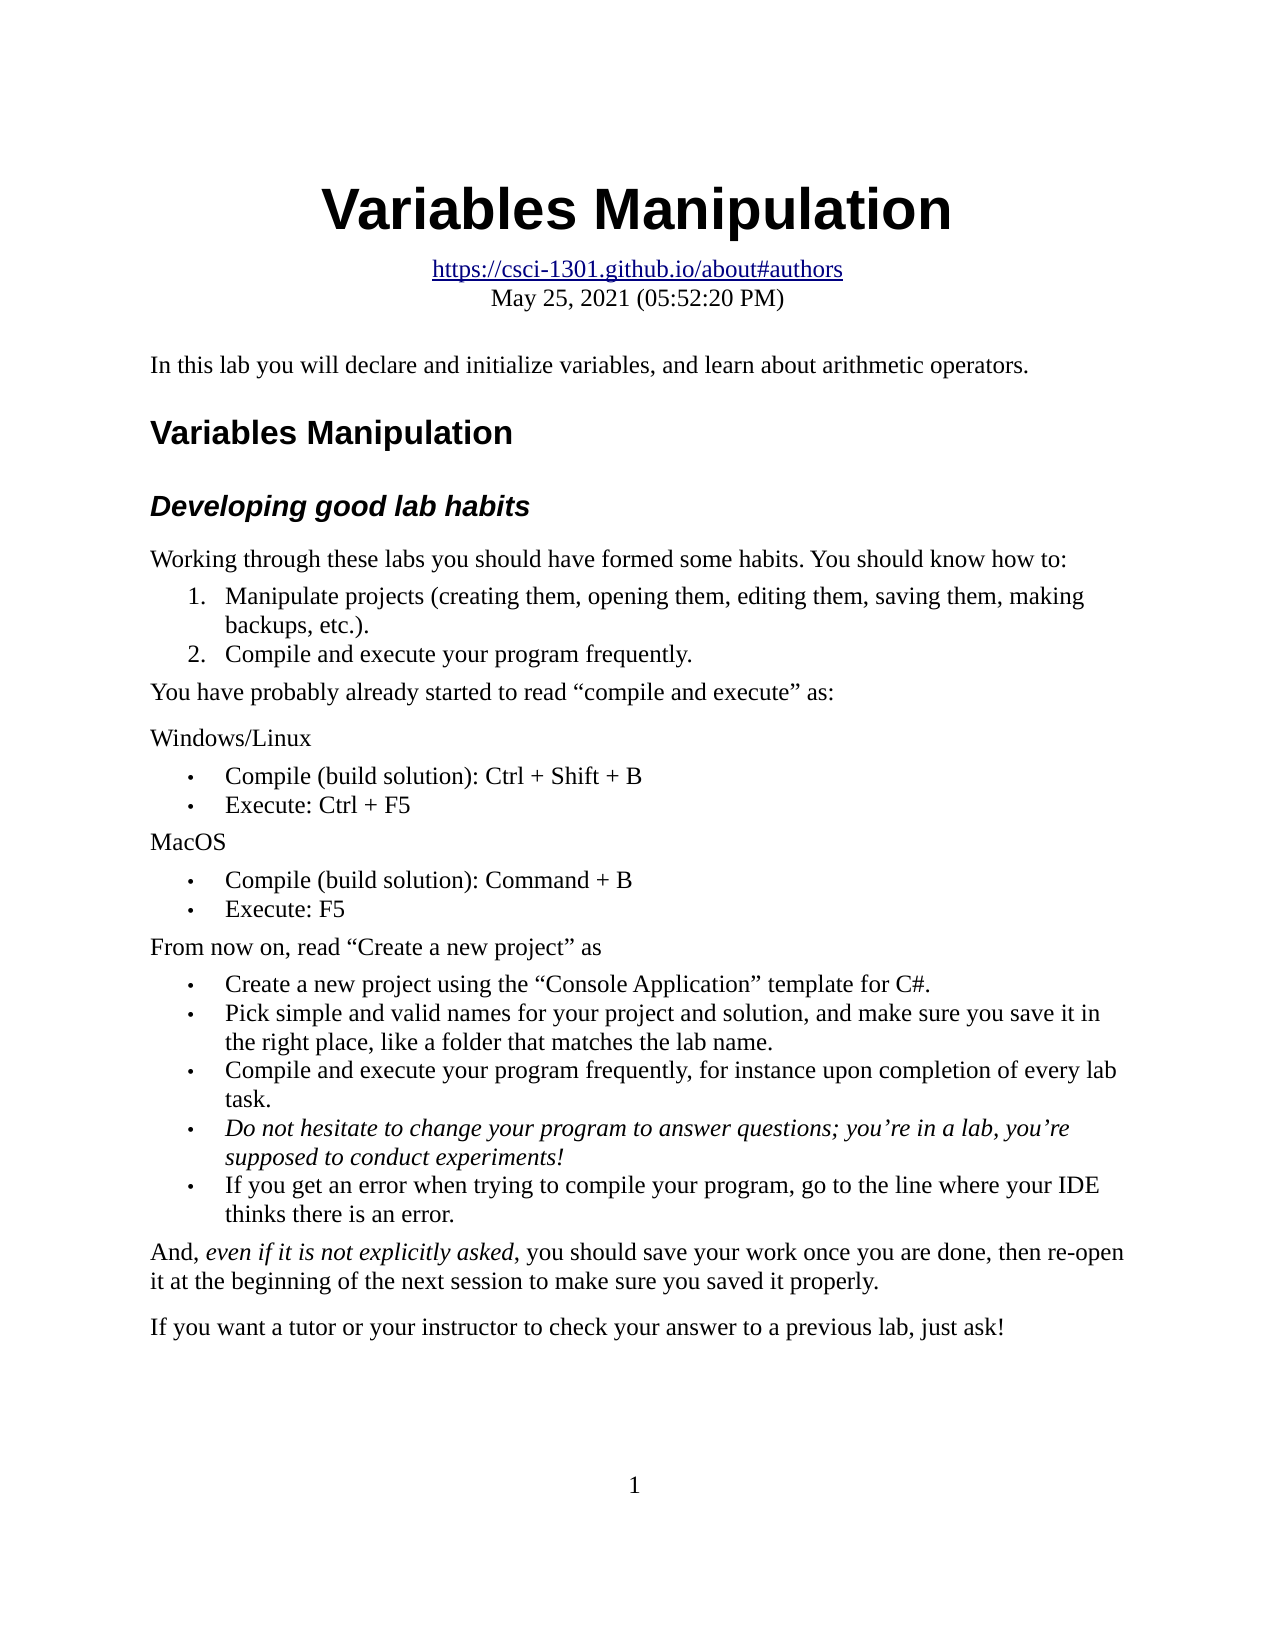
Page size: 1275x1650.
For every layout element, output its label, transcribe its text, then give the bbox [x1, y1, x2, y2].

text In this lab you will declare and initialize variables, and learn about arithmetic operators. [150, 350, 1125, 378]
list Compile (build solution): Command + B [187, 865, 1125, 894]
text Working through these labs you should have formed some habits. You should know how to: [150, 544, 1125, 572]
title Variables Manipulation [150, 175, 1125, 242]
list Pick simple and valid names for your project and solution, and make sure you save it in the right place, like a folder that matches the lab name. [187, 998, 1125, 1056]
subtitle Developing good lab habits [150, 489, 1125, 522]
text May 25, 2021 (05:52:20 PM) [150, 283, 1125, 312]
list Do not hesitate to change your program to answer questions; you’re in a lab, you’re supposed to conduct experiments! [187, 1113, 1125, 1171]
text From now on, read “Create a new project” as [150, 932, 1125, 960]
list If you get an error when trying to compile your program, go to the line where your IDE thinks there is an error. [187, 1171, 1125, 1228]
list Execute: F5 [187, 894, 1125, 923]
list Create a new project using the “Console Application” template for C#. [187, 969, 1125, 998]
text https://csci-1301.github.io/about#authors [150, 254, 1125, 283]
list Manipulate projects (creating them, opening them, editing them, saving them, making backups, etc.). [187, 581, 1125, 639]
text Windows/Linux [150, 723, 1125, 752]
text And, even if it is not explicitly asked, you should save your work once you are done, then re-open it at the beginning of the next session to make sure you saved it properly. [150, 1237, 1125, 1294]
text If you want a tutor or your instructor to check your answer to a previous lab, just ask! [150, 1312, 1125, 1341]
subtitle Variables Manipulation [150, 412, 1125, 451]
list Compile (build solution): Ctrl + Shift + B [187, 761, 1125, 790]
list Compile and execute your program frequently, for instance upon completion of every lab task. [187, 1056, 1125, 1113]
list Execute: Ctrl + F5 [187, 790, 1125, 818]
text You have probably already started to read “compile and execute” as: [150, 677, 1125, 705]
text MacOS [150, 827, 1125, 856]
list Compile and execute your program frequently. [187, 639, 1125, 668]
